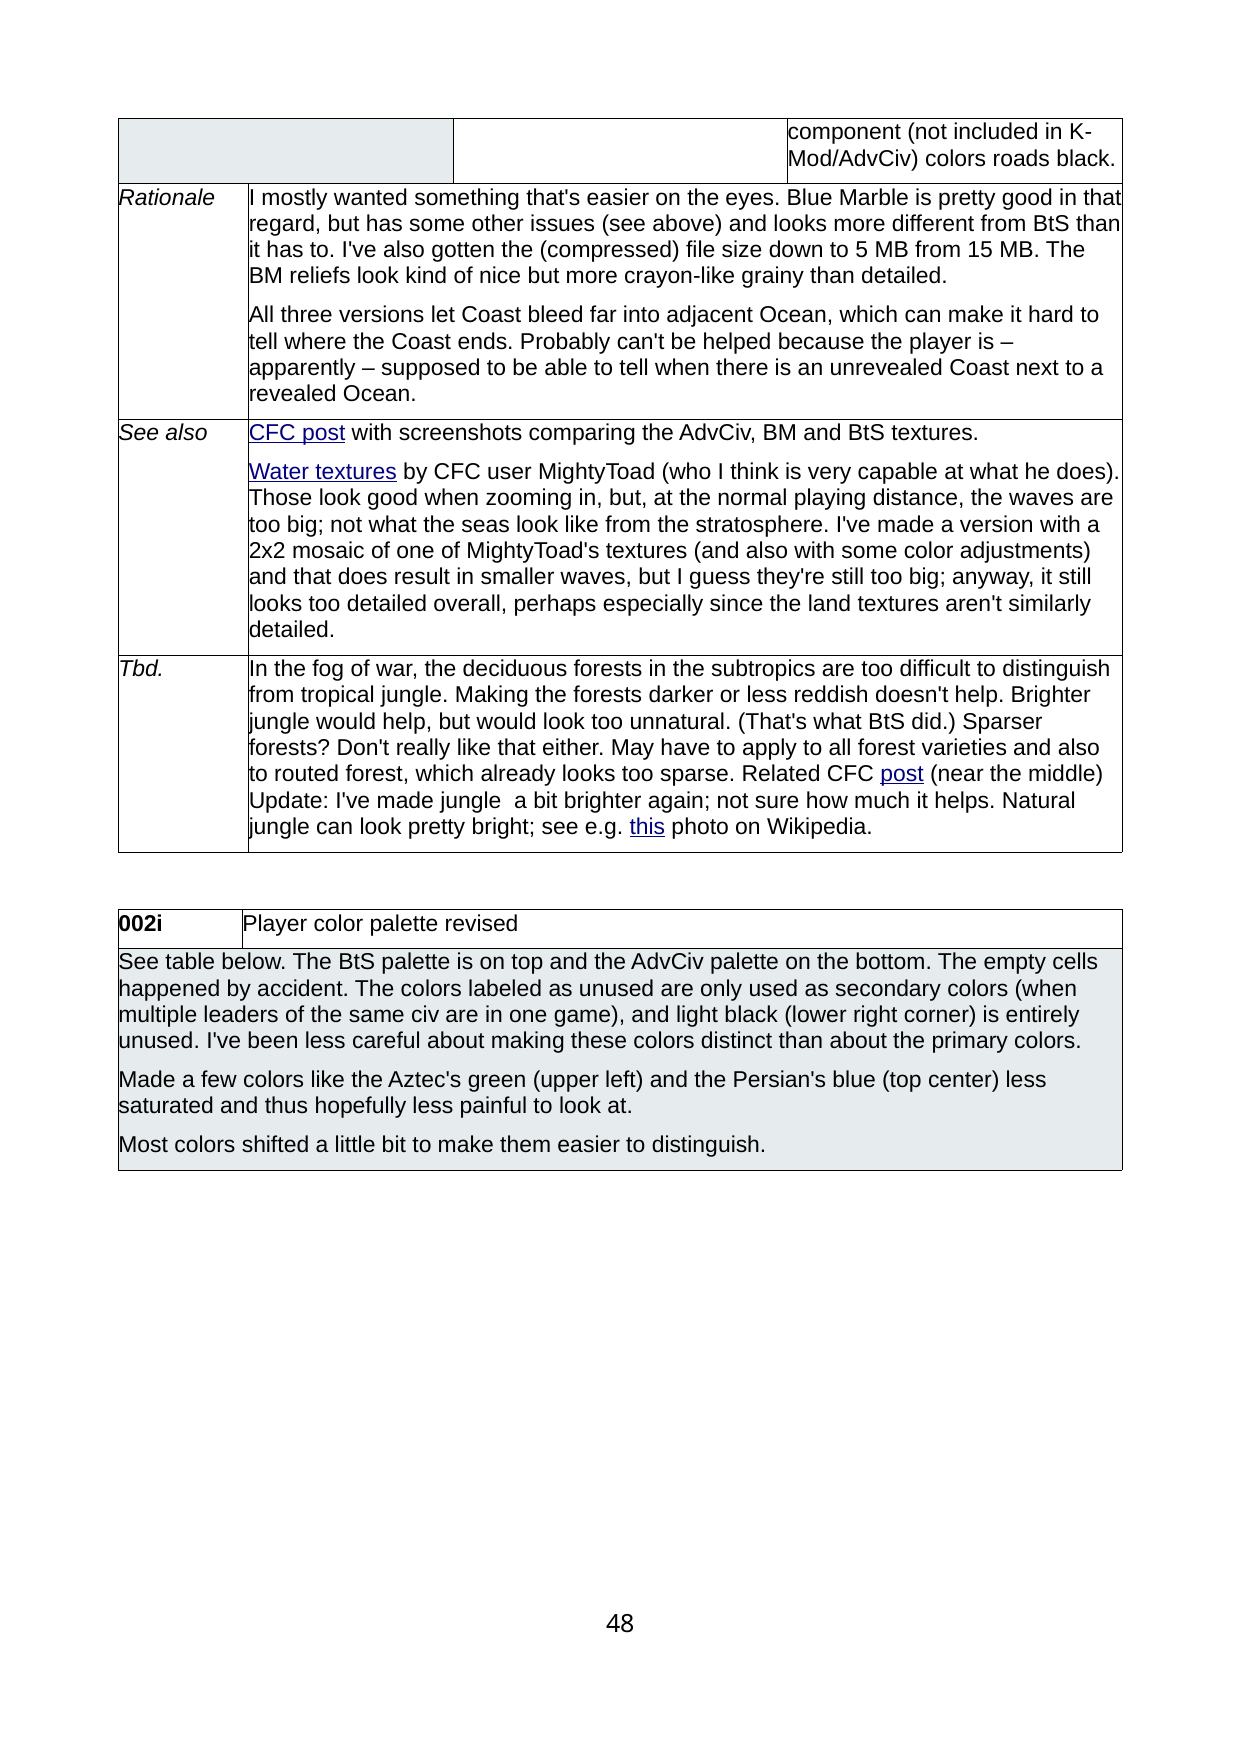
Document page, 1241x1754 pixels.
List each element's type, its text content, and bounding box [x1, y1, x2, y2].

table_cell See also [119, 420, 248, 655]
table_cell In the fog of war, the deciduous forests in the subtropics are too difficult to distinguish from tropical jungle. Making the forests darker or less reddish doesn't help. Brighter jungle would help, but would look too unnatural. (That's what BtS did.) Sparser forests? Don't really like that either. May have to apply to all forest varieties and also to routed forest, which already looks too sparse. Related CFC post (near the middle) Update: I've made jungle a bit brighter again; not sure how much it helps. Natural jungle can look pretty bright; see e.g. this photo on Wikipedia. [249, 656, 1122, 852]
table_header 002i [119, 910, 242, 948]
table_cell [454, 119, 787, 183]
table_cell Tbd. [119, 656, 248, 852]
table_header Player color palette revised [243, 910, 1122, 948]
table_cell See table below. The BtS palette is on top and the AdvCiv palette on the bottom. The empty cells happened by accident. The colors labeled as unused are only used as secondary colors (when multiple leaders of the same civ are in one game), and light black (lower right corner) is entirely unused. I've been less careful about making these colors distinct than about the primary colors. Made a few colors like the Aztec's green (upper left) and the Persian's blue (top center) less saturated and thus hopefully less painful to look at. Most colors shifted a little bit to make them easier to distinguish. [119, 949, 1122, 1170]
table_cell CFC post with screenshots comparing the AdvCiv, BM and BtS textures. Water textures by CFC user MightyToad (who I think is very capable at what he does). Those look good when zooming in, but, at the normal playing distance, the waves are too big; not what the seas look like from the stratosphere. I've made a version with a 2x2 mosaic of one of MightyToad's textures (and also with some color adjustments) and that does result in smaller waves, but I guess they're still too big; anyway, it still looks too detailed overall, perhaps especially since the land textures aren't similarly detailed. [249, 420, 1122, 655]
table_cell Rationale [119, 184, 248, 419]
table_cell [119, 119, 453, 183]
table_cell component (not included in K-Mod/AdvCiv) colors roads black. [788, 119, 1122, 183]
table_cell I mostly wanted something that's easier on the eyes. Blue Marble is pretty good in that regard, but has some other issues (see above) and looks more different from BtS than it has to. I've also gotten the (compressed) file size down to 5 MB from 15 MB. The BM reliefs look kind of nice but more crayon-like grainy than detailed. All three versions let Coast bleed far into adjacent Ocean, which can make it hard to tell where the Coast ends. Probably can't be helped because the player is – apparently – supposed to be able to tell when there is an unrevealed Coast next to a revealed Ocean. [249, 184, 1122, 419]
